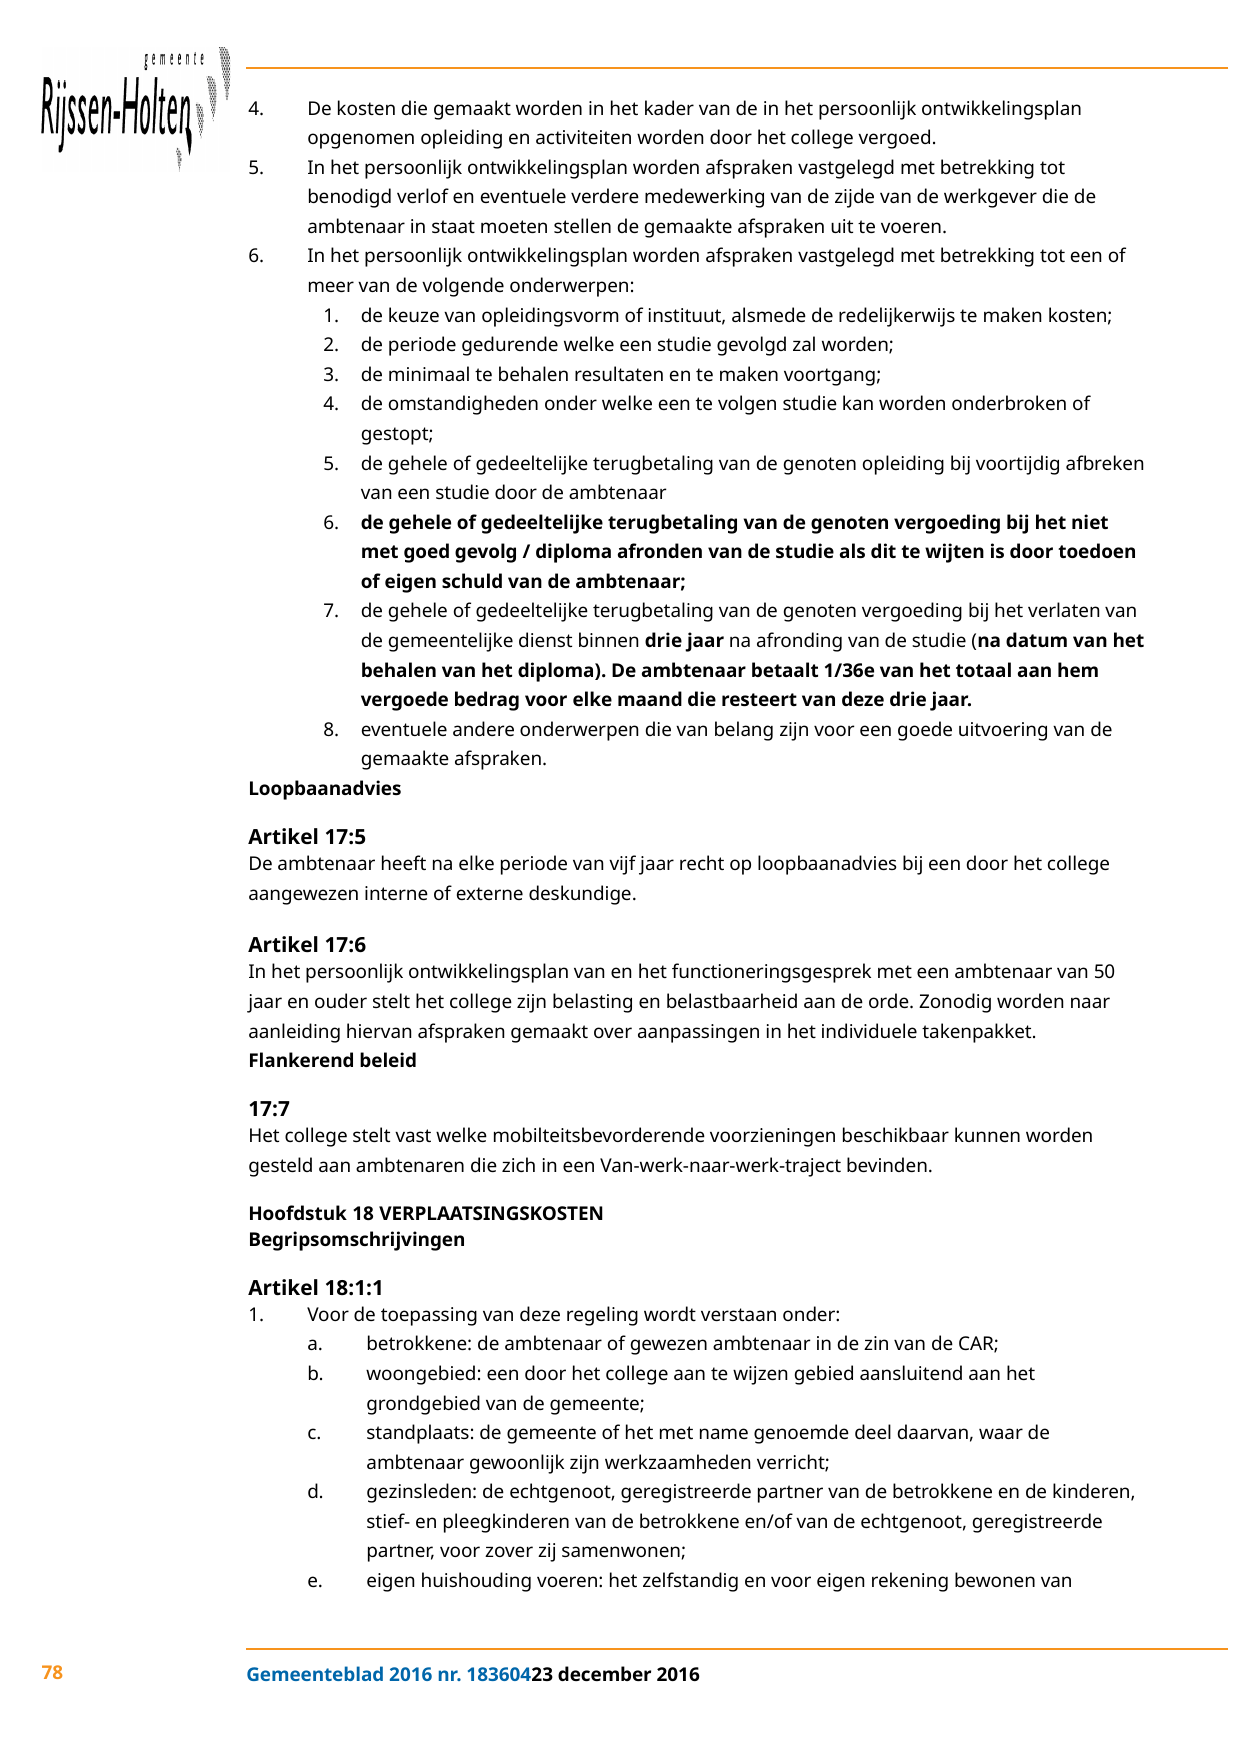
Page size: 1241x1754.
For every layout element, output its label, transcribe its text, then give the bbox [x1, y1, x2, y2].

list de keuze van opleidingsvorm of instituut, alsmede de redelijkerwijs te maken kosten; [323, 302, 1152, 328]
text De ambtenaar heeft na elke periode van vijf jaar recht op loopbaanadvies bij een door het college aangewezen interne of externe deskundige. [248, 850, 1152, 906]
text In het persoonlijk ontwikkelingsplan van en het functioneringsgesprek met een ambtenaar van 50 jaar en ouder stelt het college zijn belasting en belastbaarheid aan de orde. Zonodig worden naar aanleiding hiervan afspraken gemaakt over aanpassingen in het individuele takenpakket. [248, 959, 1152, 1043]
list betrokkene: de ambtenaar of gewezen ambtenaar in de zin van de CAR; [307, 1331, 1152, 1356]
list De kosten die gemaakt worden in het kader van de in het persoonlijk ontwikkelingsplan opgenomen opleiding en activiteiten worden door het college vergoed. [248, 95, 1152, 150]
text Loopbaanadvies [248, 775, 1152, 801]
list In het persoonlijk ontwikkelingsplan worden afspraken vastgelegd met betrekking tot benodigd verlof en eventuele verdere medewerking van de zijde van de werkgever die de ambtenaar in staat moeten stellen de gemaakte afspraken uit te voeren. [248, 154, 1152, 239]
text Artikel 17:6 [248, 930, 1152, 959]
text Begripsomschrijvingen [248, 1226, 1152, 1252]
list de omstandigheden onder welke een te volgen studie kan worden onderbroken of gestopt; [323, 391, 1152, 446]
picture [41, 47, 231, 172]
text Flankerend beleid [248, 1047, 1152, 1073]
list eigen huishouding voeren: het zelfstandig en voor eigen rekening bewonen van [307, 1567, 1152, 1593]
text Hoofdstuk 18 VERPLAATSINGSKOSTEN [248, 1198, 1152, 1226]
list In het persoonlijk ontwikkelingsplan worden afspraken vastgelegd met betrekking tot een of meer van de volgende onderwerpen: [248, 243, 1152, 298]
list Voor de toepassing van deze regeling wordt verstaan onder: [248, 1301, 1152, 1327]
list standplaats: de gemeente of het met name genoemde deel daarvan, waar de ambtenaar gewoonlijk zijn werkzaamheden verricht; [307, 1419, 1152, 1475]
text 17:7 [248, 1094, 1152, 1122]
list de minimaal te behalen resultaten en te maken voortgang; [323, 361, 1152, 387]
text Het college stelt vast welke mobilteitsbevorderende voorzieningen beschikbaar kunnen worden gesteld aan ambtenaren die zich in een Van-werk-naar-werk-traject bevinden. [248, 1122, 1152, 1178]
list woongebied: een door het college aan te wijzen gebied aansluitend aan het grondgebied van de gemeente; [307, 1360, 1152, 1416]
list de gehele of gedeeltelijke terugbetaling van de genoten vergoeding bij het niet met goed gevolg / diploma afronden van de studie als dit te wijten is door toedoen of eigen schuld van de ambtenaar; [323, 509, 1152, 594]
text Artikel 17:5 [248, 822, 1152, 850]
list gezinsleden: de echtgenoot, geregistreerde partner van de betrokkene en de kinderen, stief- en pleegkinderen van de betrokkene en/of van de echtgenoot, geregistreerde partner, voor zover zij samenwonen; [307, 1478, 1152, 1563]
text Artikel 18:1:1 [248, 1273, 1152, 1301]
list de gehele of gedeeltelijke terugbetaling van de genoten opleiding bij voortijdig afbreken van een studie door de ambtenaar [323, 450, 1152, 505]
list eventuele andere onderwerpen die van belang zijn voor een goede uitvoering van de gemaakte afspraken. [323, 716, 1152, 771]
list de periode gedurende welke een studie gevolgd zal worden; [323, 331, 1152, 357]
list de gehele of gedeeltelijke terugbetaling van de genoten vergoeding bij het verlaten van de gemeentelijke dienst binnen drie jaar na afronding van de studie (na datum van het behalen van het diploma). De ambtenaar betaalt 1/36e van het totaal aan hem vergoede bedrag voor elke maand die resteert van deze drie jaar. [323, 598, 1152, 712]
